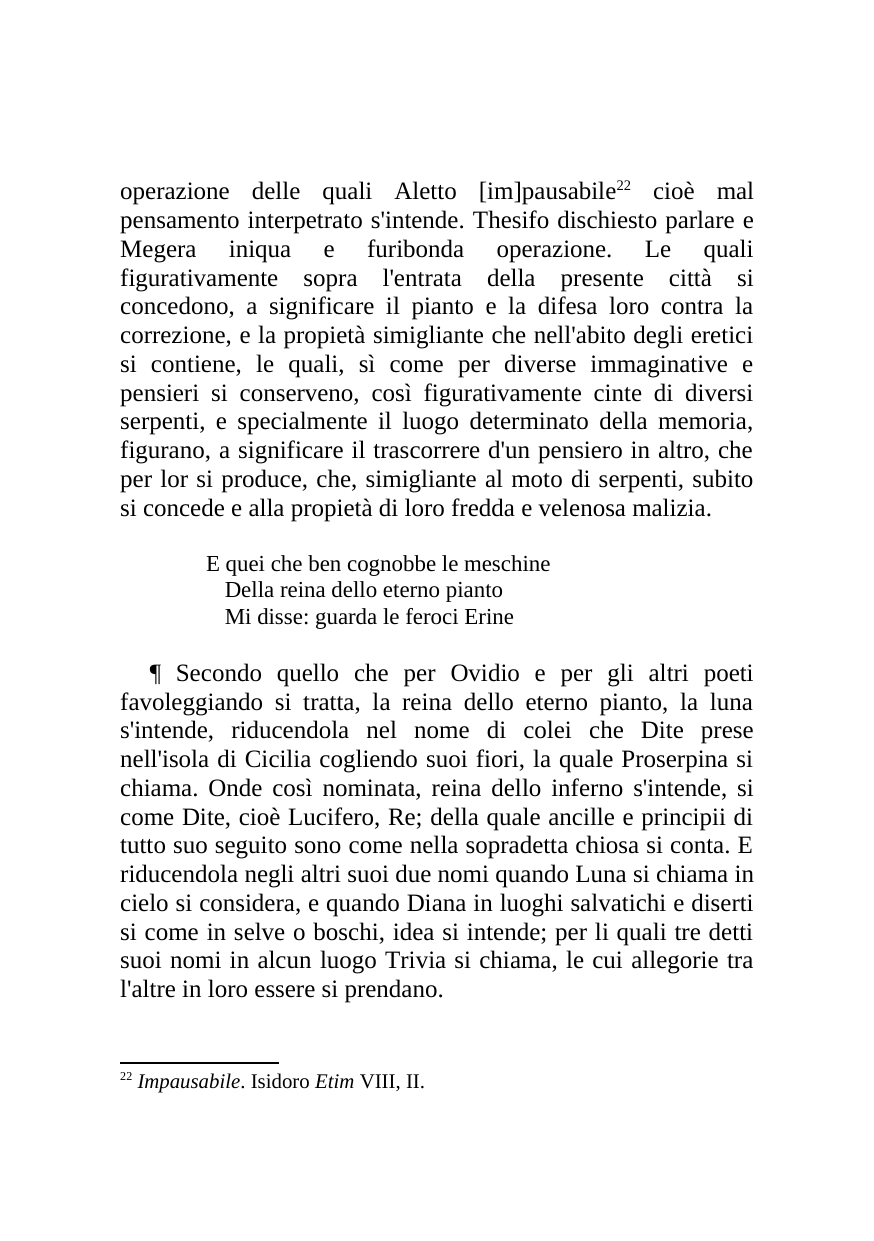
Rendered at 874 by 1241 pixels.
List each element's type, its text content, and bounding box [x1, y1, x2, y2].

text Della reina dello eterno pianto [195, 577, 754, 603]
text E quei che ben cognobbe le meschine [176, 550, 754, 577]
text operazione delle quali Aletto [im]pausabile cioè mal pensamento interpetrato s'intende. Thesifo dischiesto parlare e Megera iniqua e furibonda operazione. Le quali figurativamente sopra l'entrata della presente città si concedono, a significare il pianto e la difesa loro contra la correzione, e la propietà simigliante che nell'abito degli eretici si contiene, le quali, sì come per diverse immaginative e pensieri si conserveno, così figurativamente cinte di diversi serpenti, e specialmente il luogo determinato della memoria, figurano, a significare il trascorrere d'un pensiero in altro, che per lor si produce, che, simigliante al moto di serpenti, subito si concede e alla propietà di loro fredda e velenosa malizia. [120, 176, 754, 521]
text Mi disse: guarda le feroci Erine [195, 603, 754, 629]
text ¶ Secondo quello che per Ovidio e per gli altri poeti favoleggiando si tratta, la reina dello eterno pianto, la luna s'intende, riducendola nel nome di colei che Dite prese nell'isola di Cicilia cogliendo suoi fiori, la quale Proserpina si chiama. Onde così nominata, reina dello inferno s'intende, si come Dite, cioè Lucifero, Re; della quale ancille e principii di tutto suo seguito sono come nella sopradetta chiosa si conta. E riducendola negli altri suoi due nomi quando Luna si chiama in cielo si considera, e quando Diana in luoghi salvatichi e diserti si come in selve o boschi, idea si intende; per li quali tre detti suoi nomi in alcun luogo Trivia si chiama, le cui allegorie tra l'altre in loro essere si prendano. [120, 658, 754, 1003]
text Impausabile. Isidoro Etim VIII, II. [120, 1069, 754, 1093]
